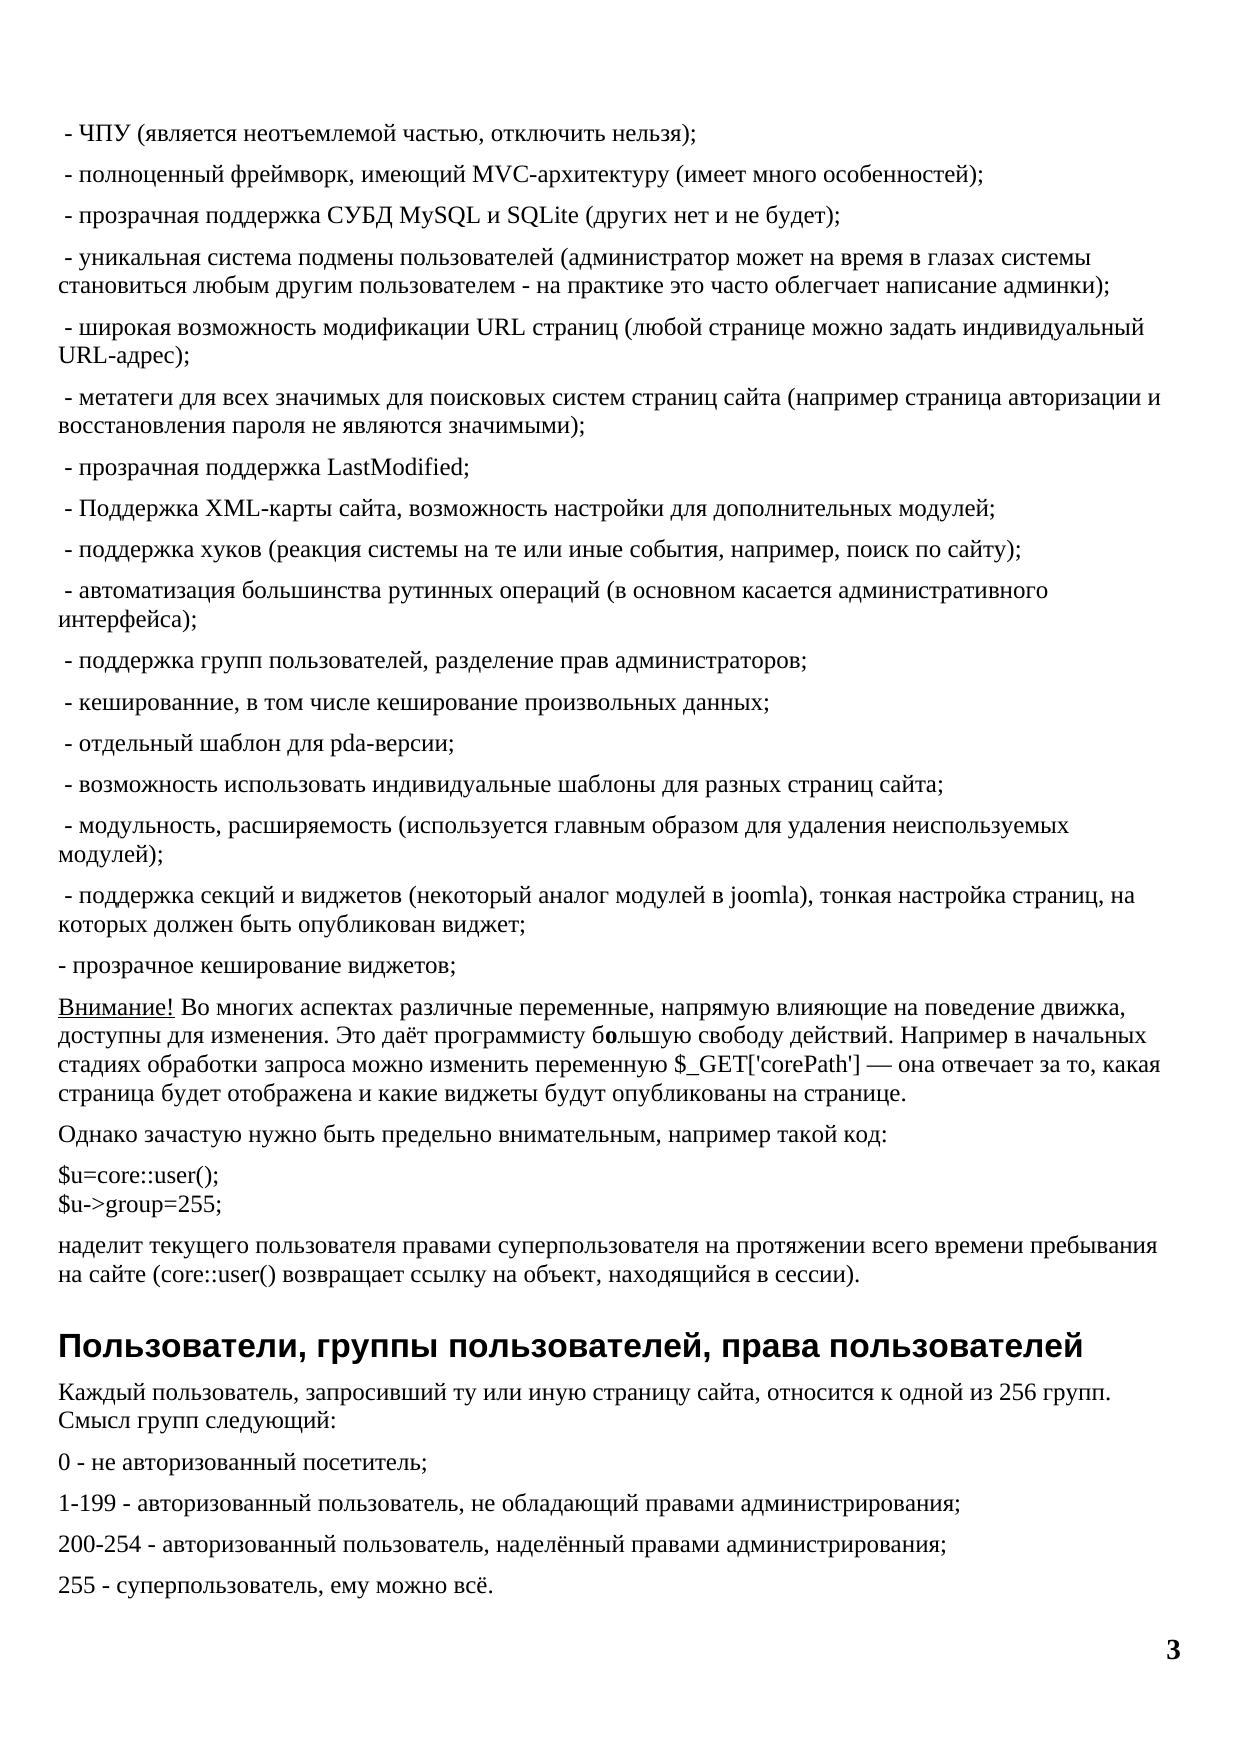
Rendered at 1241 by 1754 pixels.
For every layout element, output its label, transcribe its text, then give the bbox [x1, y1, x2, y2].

text Каждый пользователь, запросивший ту или иную страницу сайта, относится к одной из 256 групп. Смысл групп следующий: [58, 1377, 1181, 1434]
text - возможность использовать индивидуальные шаблоны для разных страниц сайта; [58, 769, 1181, 798]
text - поддержка групп пользователей, разделение прав администраторов; [58, 646, 1181, 674]
text 1-199 - авторизованный пользователь, не обладающий правами администрирования; [58, 1488, 1181, 1517]
text - отдельный шаблон для pda-версии; [58, 728, 1181, 757]
subtitle Пользователи, группы пользователей, права пользователей [58, 1326, 1181, 1364]
text - полноценный фреймворк, имеющий MVC-архитектуру (имеет много особенностей); [58, 159, 1181, 188]
text - уникальная система подмены пользователей (администратор может на время в глазах системы становиться любым другим пользователем - на практике это часто облегчает написание админки); [58, 242, 1181, 299]
text - метатеги для всех значимых для поисковых систем страниц сайта (например страница авторизации и восстановления пароля не являются значимыми); [58, 382, 1181, 439]
text 255 - суперпользователь, ему можно всё. [58, 1571, 1181, 1599]
text - прозрачная поддержка LastModified; [58, 452, 1181, 481]
text Внимание! Во многих аспектах различные переменные, напрямую влияющие на поведение движка, доступны для изменения. Это даёт программисту большую свободу действий. Например в начальных стадиях обработки запроса можно изменить переменную $_GET['corePath'] — она отвечает за то, какая страница будет отображена и какие виджеты будут опубликованы на странице. [58, 992, 1181, 1107]
text - широкая возможность модификации URL страниц (любой странице можно задать индивидуальный URL-адрес); [58, 312, 1181, 369]
text - прозрачное кеширование виджетов; [58, 951, 1181, 979]
text $u=core::user(); $u->group=255; [58, 1161, 1181, 1218]
text - поддержка хуков (реакция системы на те или иные события, например, поиск по сайту); [58, 534, 1181, 563]
text 0 - не авторизованный посетитель; [58, 1447, 1181, 1476]
text - поддержка секций и виджетов (некоторый аналог модулей в joomla), тонкая настройка страниц, на которых должен быть опубликован виджет; [58, 881, 1181, 938]
text - Поддержка XML-карты сайта, возможность настройки для дополнительных модулей; [58, 493, 1181, 522]
text Однако зачастую нужно быть предельно внимательным, например такой код: [58, 1119, 1181, 1148]
text - ЧПУ (является неотъемлемой частью, отключить нельзя); [58, 118, 1181, 147]
text - автоматизация большинства рутинных операций (в основном касается административного интерфейса); [58, 576, 1181, 633]
text - модульность, расширяемость (используется главным образом для удаления неиспользуемых модулей); [58, 811, 1181, 868]
text наделит текущего пользователя правами суперпользователя на протяжении всего времени пребывания на сайте (core::user() возвращает ссылку на объект, находящийся в сессии). [58, 1231, 1181, 1288]
text 200-254 - авторизованный пользователь, наделённый правами администрирования; [58, 1529, 1181, 1558]
text - прозрачная поддержка СУБД MySQL и SQLite (других нет и не будет); [58, 201, 1181, 229]
text - кешированние, в том числе кеширование произвольных данных; [58, 687, 1181, 716]
